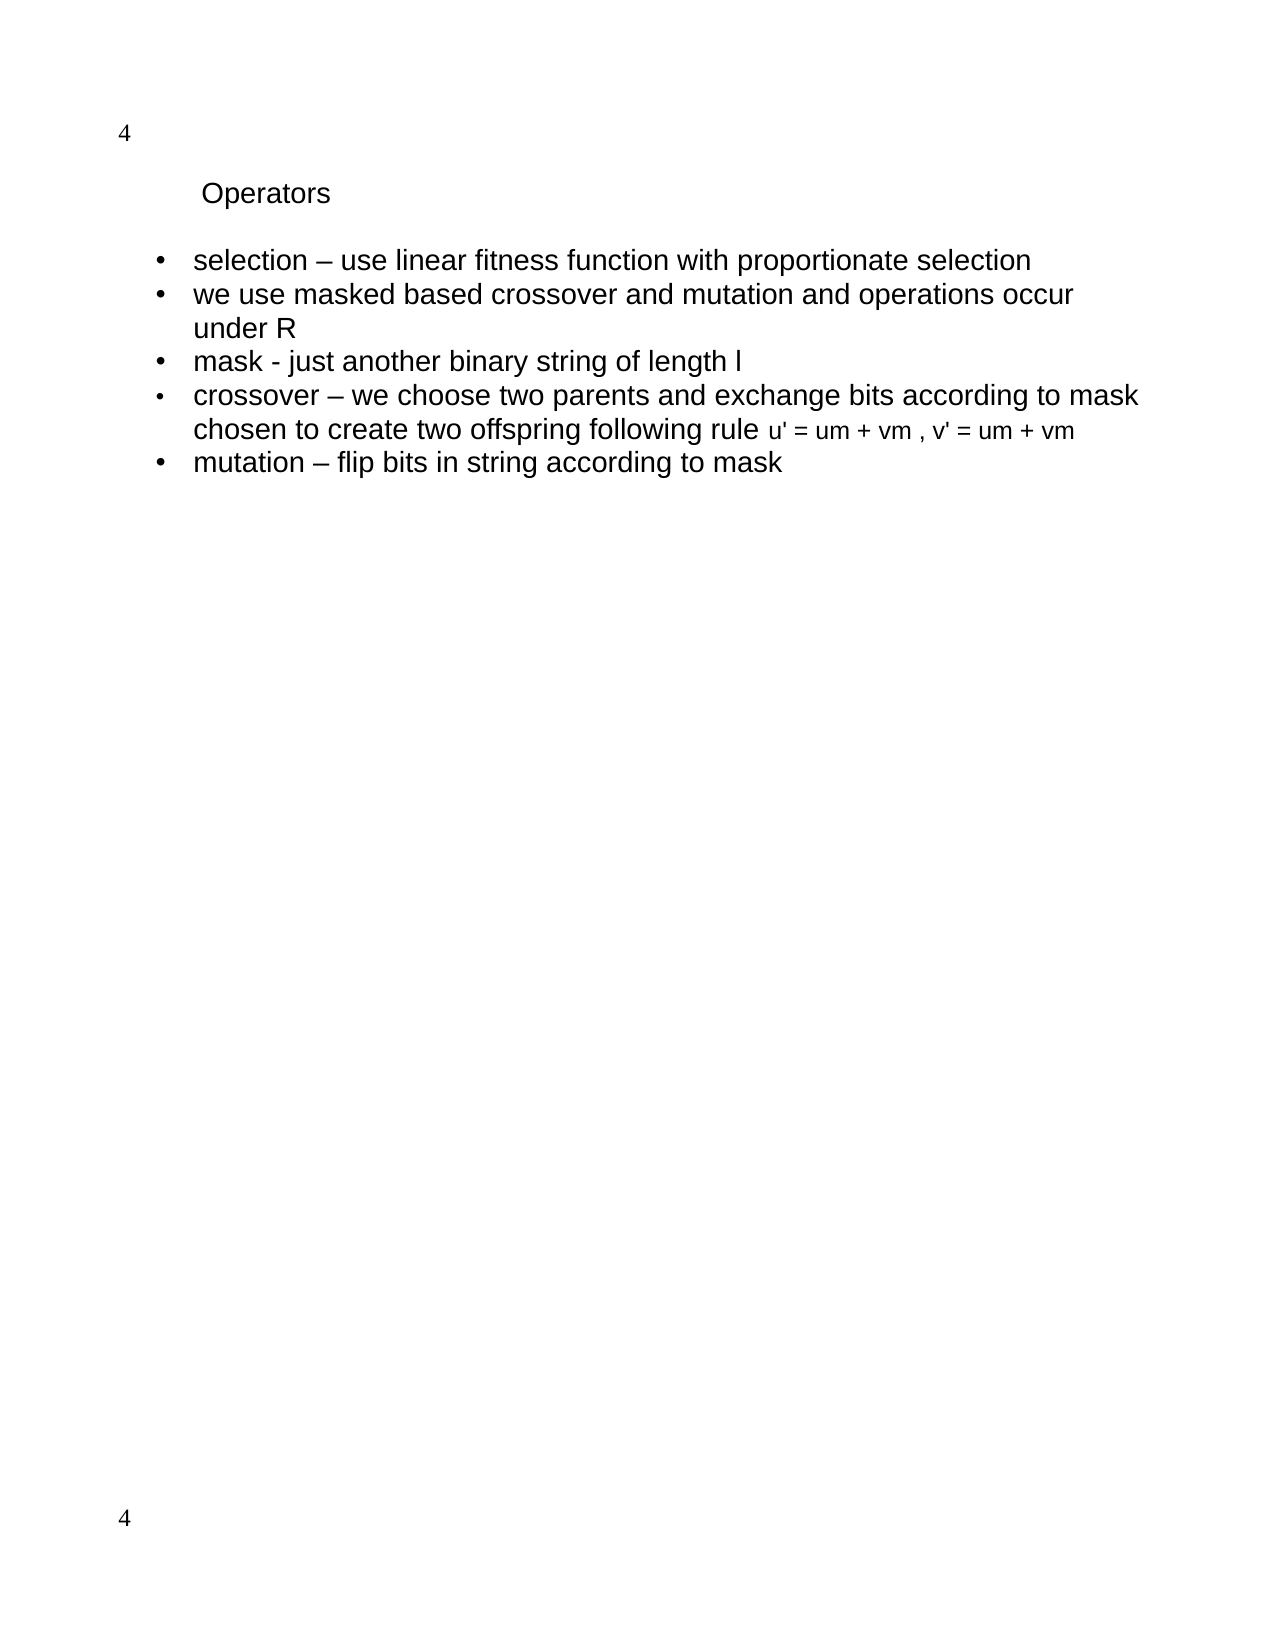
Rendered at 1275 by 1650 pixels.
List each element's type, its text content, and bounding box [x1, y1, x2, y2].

list we use masked based crossover and mutation and operations occur under R [156, 277, 1157, 344]
list mutation – flip bits in string according to mask [156, 445, 1157, 479]
list selection – use linear fitness function with proportionate selection [156, 243, 1157, 277]
list mask - just another binary string of length l [156, 344, 1157, 378]
list Operators [156, 176, 1157, 210]
list crossover – we choose two parents and exchange bits according to mask chosen to create two offspring following rule u' = um + vm , v' = um + vm [156, 378, 1157, 445]
